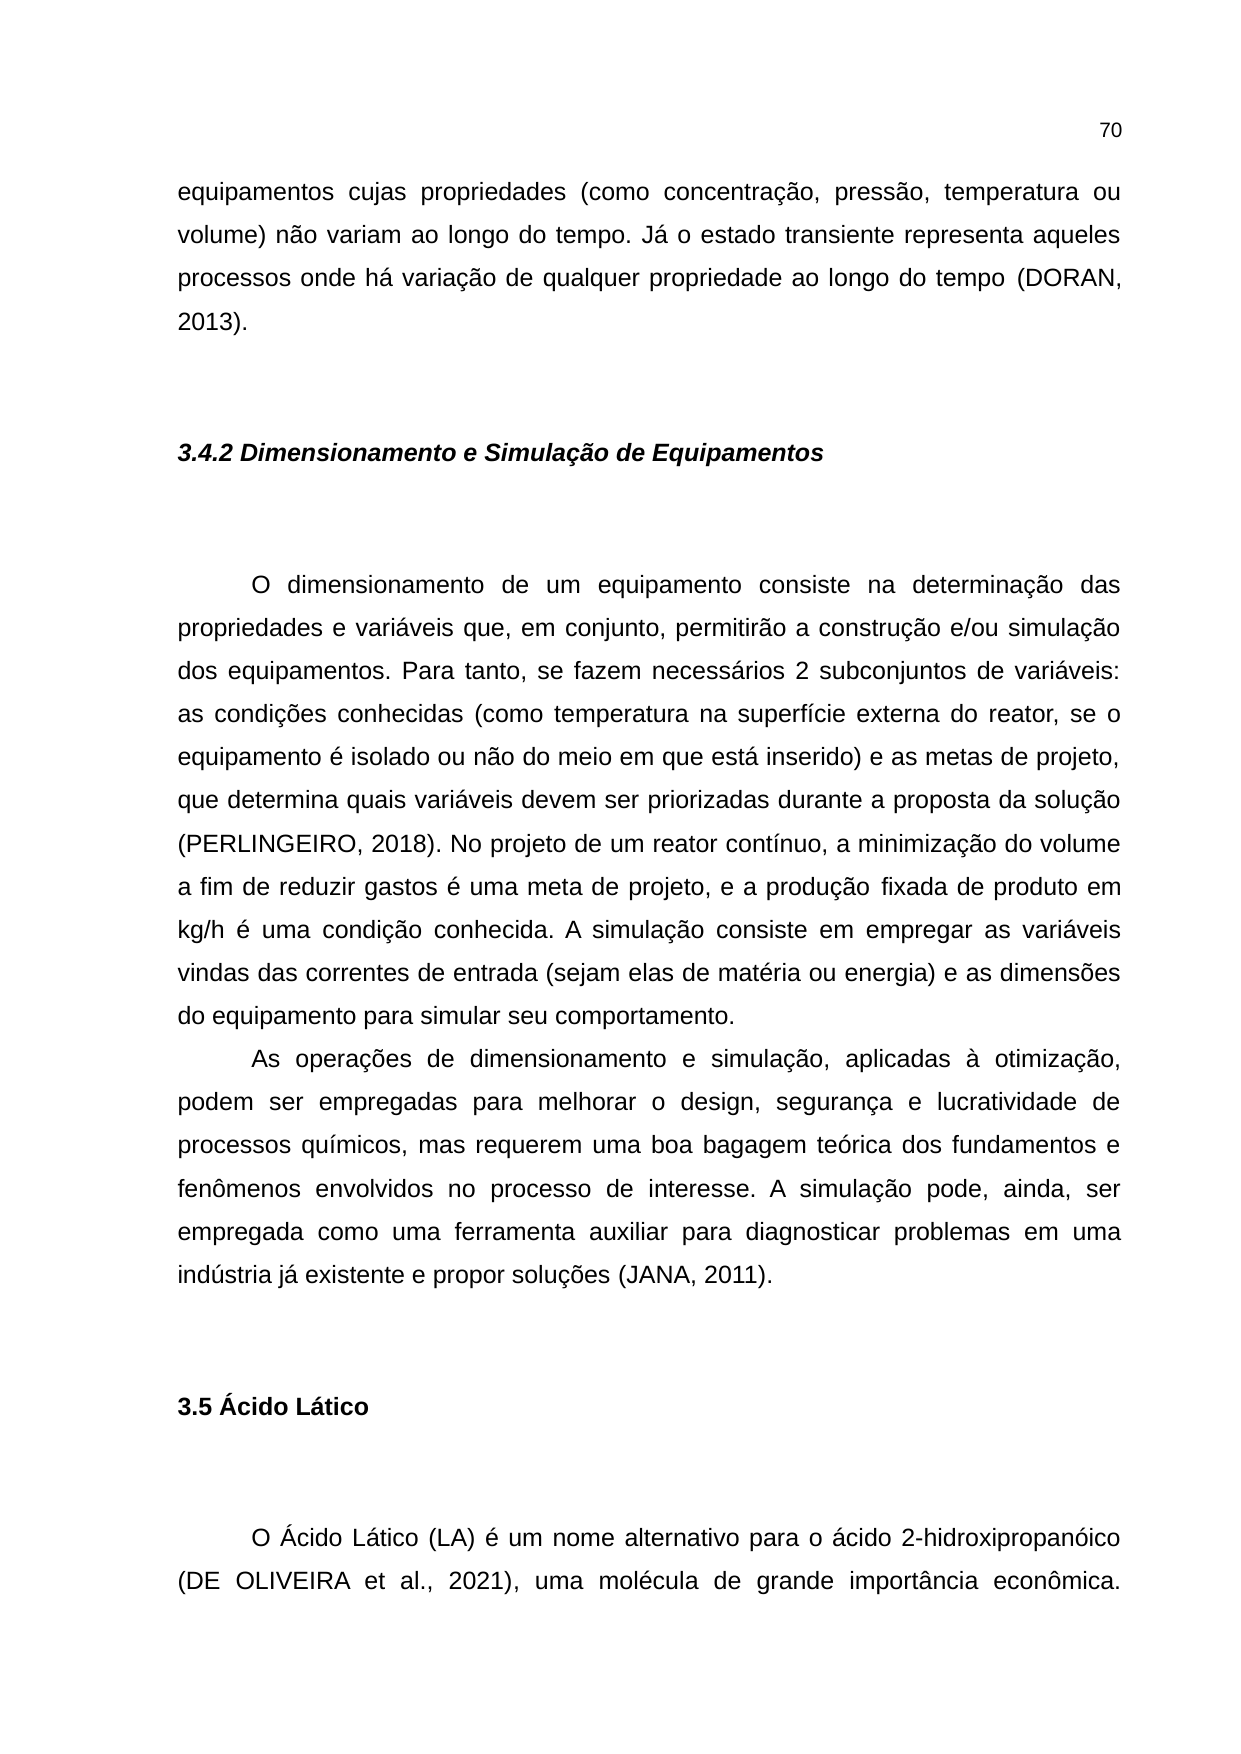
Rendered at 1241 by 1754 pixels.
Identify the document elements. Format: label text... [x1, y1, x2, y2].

subtitle Ácido Lático [177, 1391, 1122, 1420]
text O dimensionamento de um equipamento consiste na determinação das propriedades e variáveis que, em conjunto, permitirão a construção e/ou simulação dos equipamentos. Para tanto, se fazem necessários 2 subconjuntos de variáveis: as condições conhecidas (como temperatura na superfície externa do reator, se o equipamento é isolado ou não do meio em que está inserido) e as metas de projeto, que determina quais variáveis devem ser priorizadas durante a proposta da solução (PERLINGEIRO, 2018). No projeto de um reator contínuo, a minimização do volume a fim de reduzir gastos é uma meta de projeto, e a produção fixada de produto em kg/h é uma condição conhecida. A simulação consiste em empregar as variáveis vindas das correntes de entrada (sejam elas de matéria ou energia) e as dimensões do equipamento para simular seu comportamento. [177, 570, 1122, 1030]
text As operações de dimensionamento e simulação, aplicadas à otimização, podem ser empregadas para melhorar o design, segurança e lucratividade de processos químicos, mas requerem uma boa bagagem teórica dos fundamentos e fenômenos envolvidos no processo de interesse. A simulação pode, ainda, ser empregada como uma ferramenta auxiliar para diagnosticar problemas em uma indústria já existente e propor soluções (JANA, 2011). [177, 1044, 1122, 1288]
text O Ácido Lático (LA) é um nome alternativo para o ácido 2-hidroxipropanóico (DE OLIVEIRA et al., 2021), uma molécula de grande importância econômica. [177, 1523, 1122, 1595]
subtitle Dimensionamento e Simulação de Equipamentos [177, 438, 1122, 467]
text equipamentos cujas propriedades (como concentração, pressão, temperatura ou volume) não variam ao longo do tempo. Já o estado transiente representa aqueles processos onde há variação de qualquer propriedade ao longo do tempo (DORAN, 2013). [177, 177, 1122, 335]
